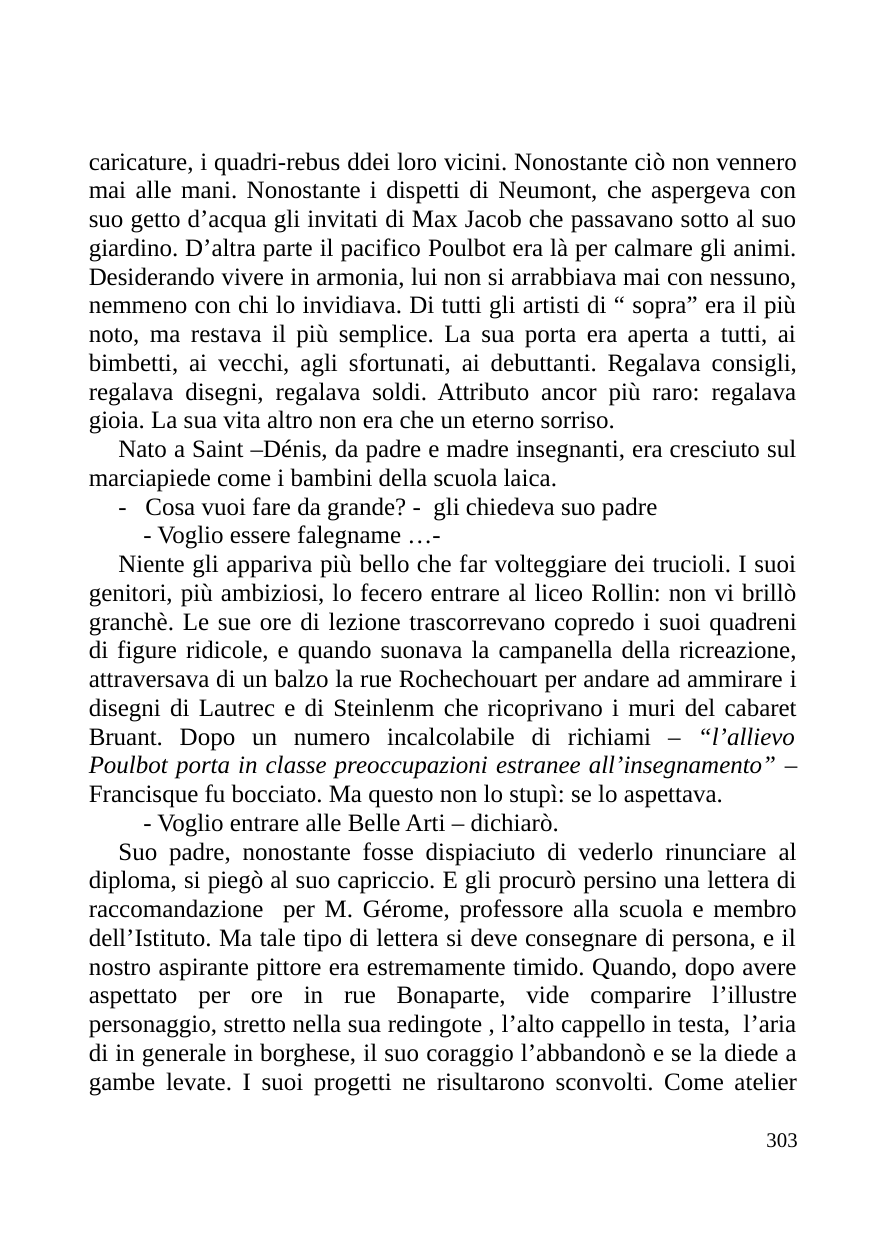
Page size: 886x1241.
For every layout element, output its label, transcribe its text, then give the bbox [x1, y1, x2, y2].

text Suo padre, nonostante fosse dispiaciuto di vederlo rinunciare al diploma, si piegò al suo capriccio. E gli procurò persino una lettera di raccomandazione per M. Gérome, professore alla scuola e membro dell’Istituto. Ma tale tipo di lettera si deve consegnare di persona, e il nostro aspirante pittore era estremamente timido. Quando, dopo avere aspettato per ore in rue Bonaparte, vide comparire l’illustre personaggio, stretto nella sua redingote , l’alto cappello in testa, l’aria di in generale in borghese, il suo coraggio l’abbandonò e se la diede a gambe levate. I suoi progetti ne risultarono sconvolti. Come atelier [88, 837, 797, 1096]
text - Voglio essere falegname …- [88, 521, 797, 549]
text Nato a Saint –Dénis, da padre e madre insegnanti, era cresciuto sul marciapiede come i bambini della scuola laica. [88, 434, 797, 492]
text - Voglio entrare alle Belle Arti – dichiarò. [88, 808, 797, 837]
text Niente gli appariva più bello che far volteggiare dei trucioli. I suoi genitori, più ambiziosi, lo fecero entrare al liceo Rollin: non vi brillò granchè. Le sue ore di lezione trascorrevano copredo i suoi quadreni di figure ridicole, e quando suonava la campanella della ricreazione, attraversava di un balzo la rue Rochechouart per andare ad ammirare i disegni di Lautrec e di Steinlenm che ricoprivano i muri del cabaret Bruant. Dopo un numero incalcolabile di richiami – “l’allievo Poulbot porta in classe preoccupazioni estranee all’insegnamento” – Francisque fu bocciato. Ma questo non lo stupì: se lo aspettava. [88, 549, 797, 808]
text - Cosa vuoi fare da grande? - gli chiedeva suo padre [88, 492, 797, 521]
text caricature, i quadri-rebus ddei loro vicini. Nonostante ciò non vennero mai alle mani. Nonostante i dispetti di Neumont, che aspergeva con suo getto d’acqua gli invitati di Max Jacob che passavano sotto al suo giardino. D’altra parte il pacifico Poulbot era là per calmare gli animi. Desiderando vivere in armonia, lui non si arrabbiava mai con nessuno, nemmeno con chi lo invidiava. Di tutti gli artisti di “ sopra” era il più noto, ma restava il più semplice. La sua porta era aperta a tutti, ai bimbetti, ai vecchi, agli sfortunati, ai debuttanti. Regalava consigli, regalava disegni, regalava soldi. Attributo ancor più raro: regalava gioia. La sua vita altro non era che un eterno sorriso. [88, 147, 797, 434]
